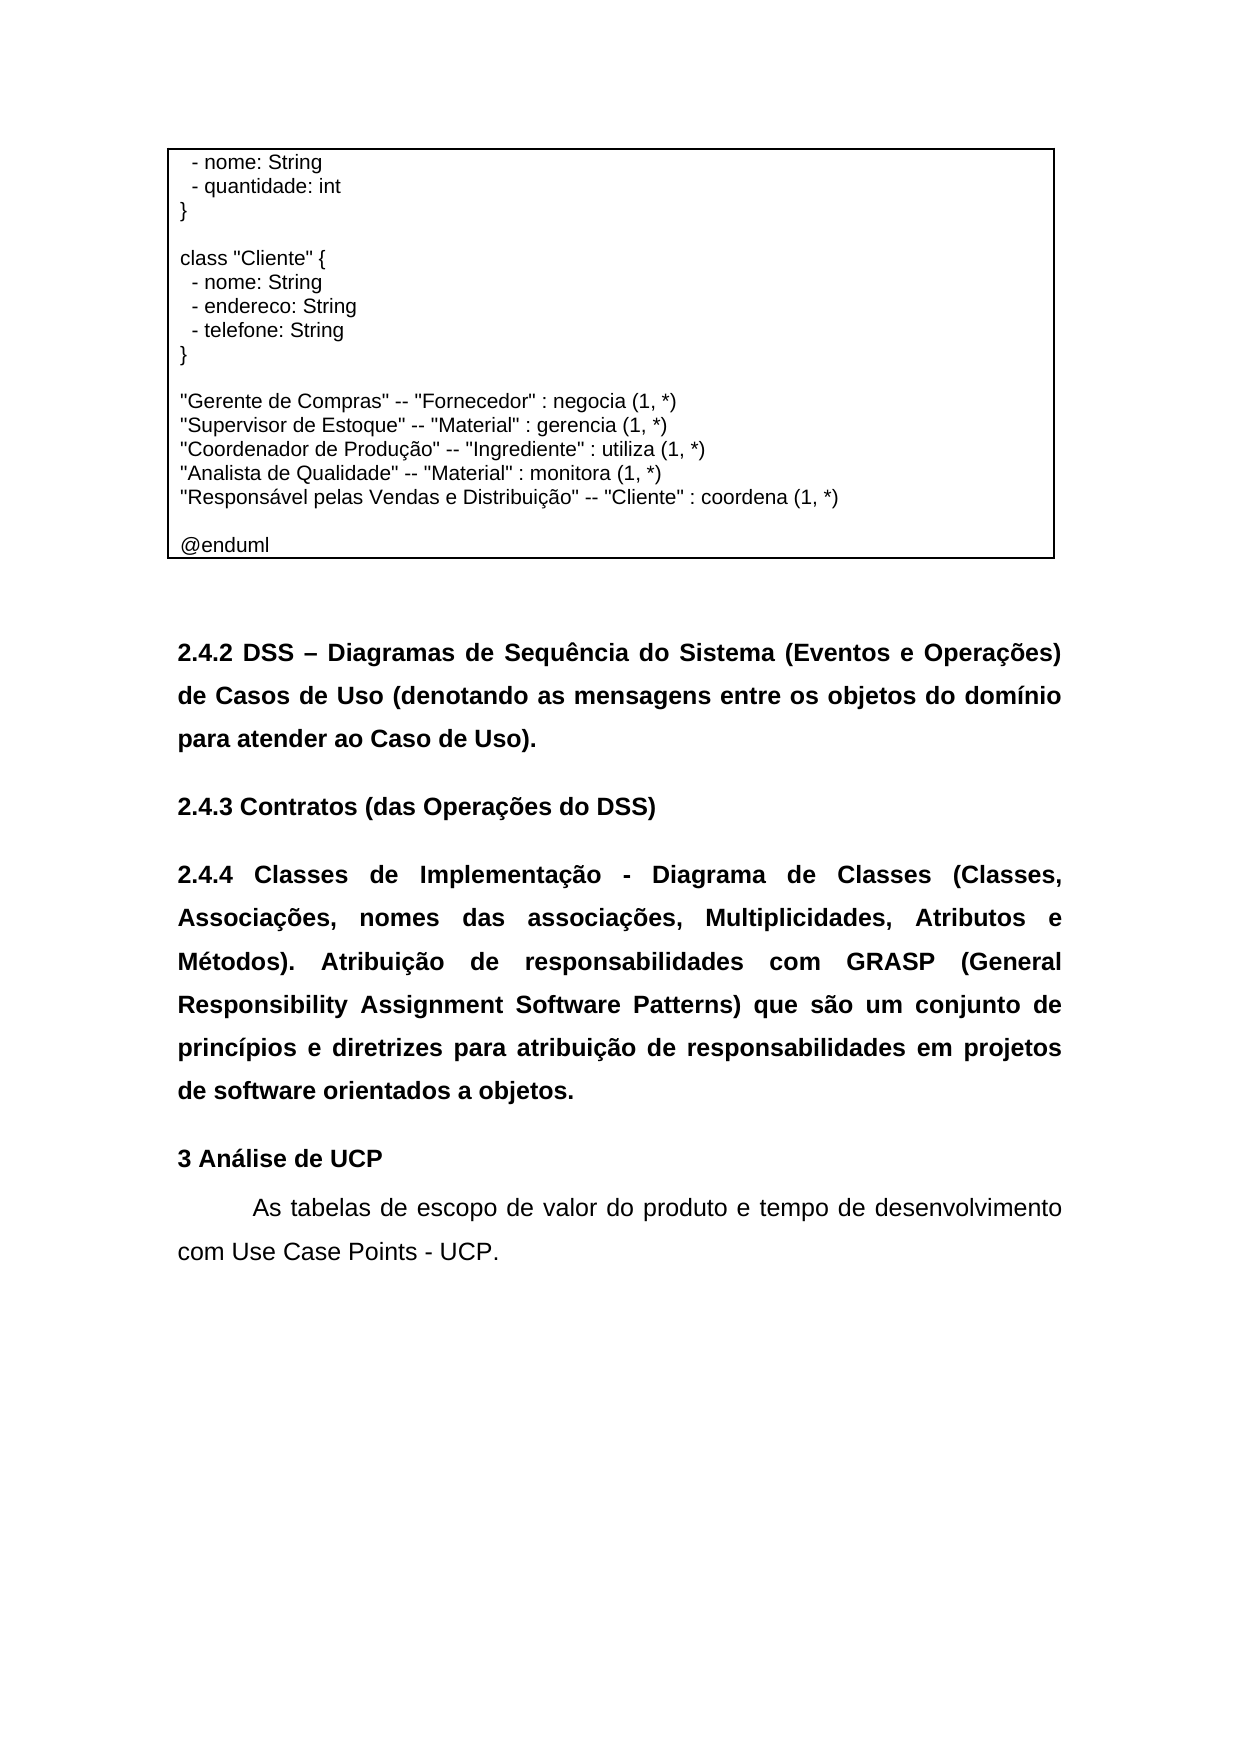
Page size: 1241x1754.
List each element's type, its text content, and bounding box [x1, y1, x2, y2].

table_cell - nome: String - quantidade: int } class "Cliente" { - nome: String - endereco: String - telefone: String } "Gerente de Compras" -- "Fornecedor" : negocia (1, *) "Supervisor de Estoque" -- "Material" : gerencia (1, *) "Coordenador de Produção" -- "Ingrediente" : utiliza (1, *) "Analista de Qualidade" -- "Material" : monitora (1, *) "Responsável pelas Vendas e Distribuição" -- "Cliente" : coordena (1, *) @enduml [169, 150, 1053, 557]
subtitle 3 Análise de UCP [177, 1144, 1063, 1173]
text As tabelas de escopo de valor do produto e tempo de desenvolvimento com Use Case Points - UCP. [177, 1193, 1063, 1265]
subtitle 2.4.4 Classes de Implementação - Diagrama de Classes (Classes, Associações, nomes das associações, Multiplicidades, Atributos e Métodos). Atribuição de responsabilidades com GRASP (General Responsibility Assignment Software Patterns) que são um conjunto de princípios e diretrizes para atribuição de responsabilidades em projetos de software orientados a objetos. [177, 860, 1063, 1105]
subtitle 2.4.3 Contratos (das Operações do DSS) [177, 792, 1063, 821]
subtitle 2.4.2 DSS – Diagramas de Sequência do Sistema (Eventos e Operações) de Casos de Uso (denotando as mensagens entre os objetos do domínio para atender ao Caso de Uso). [177, 638, 1063, 753]
